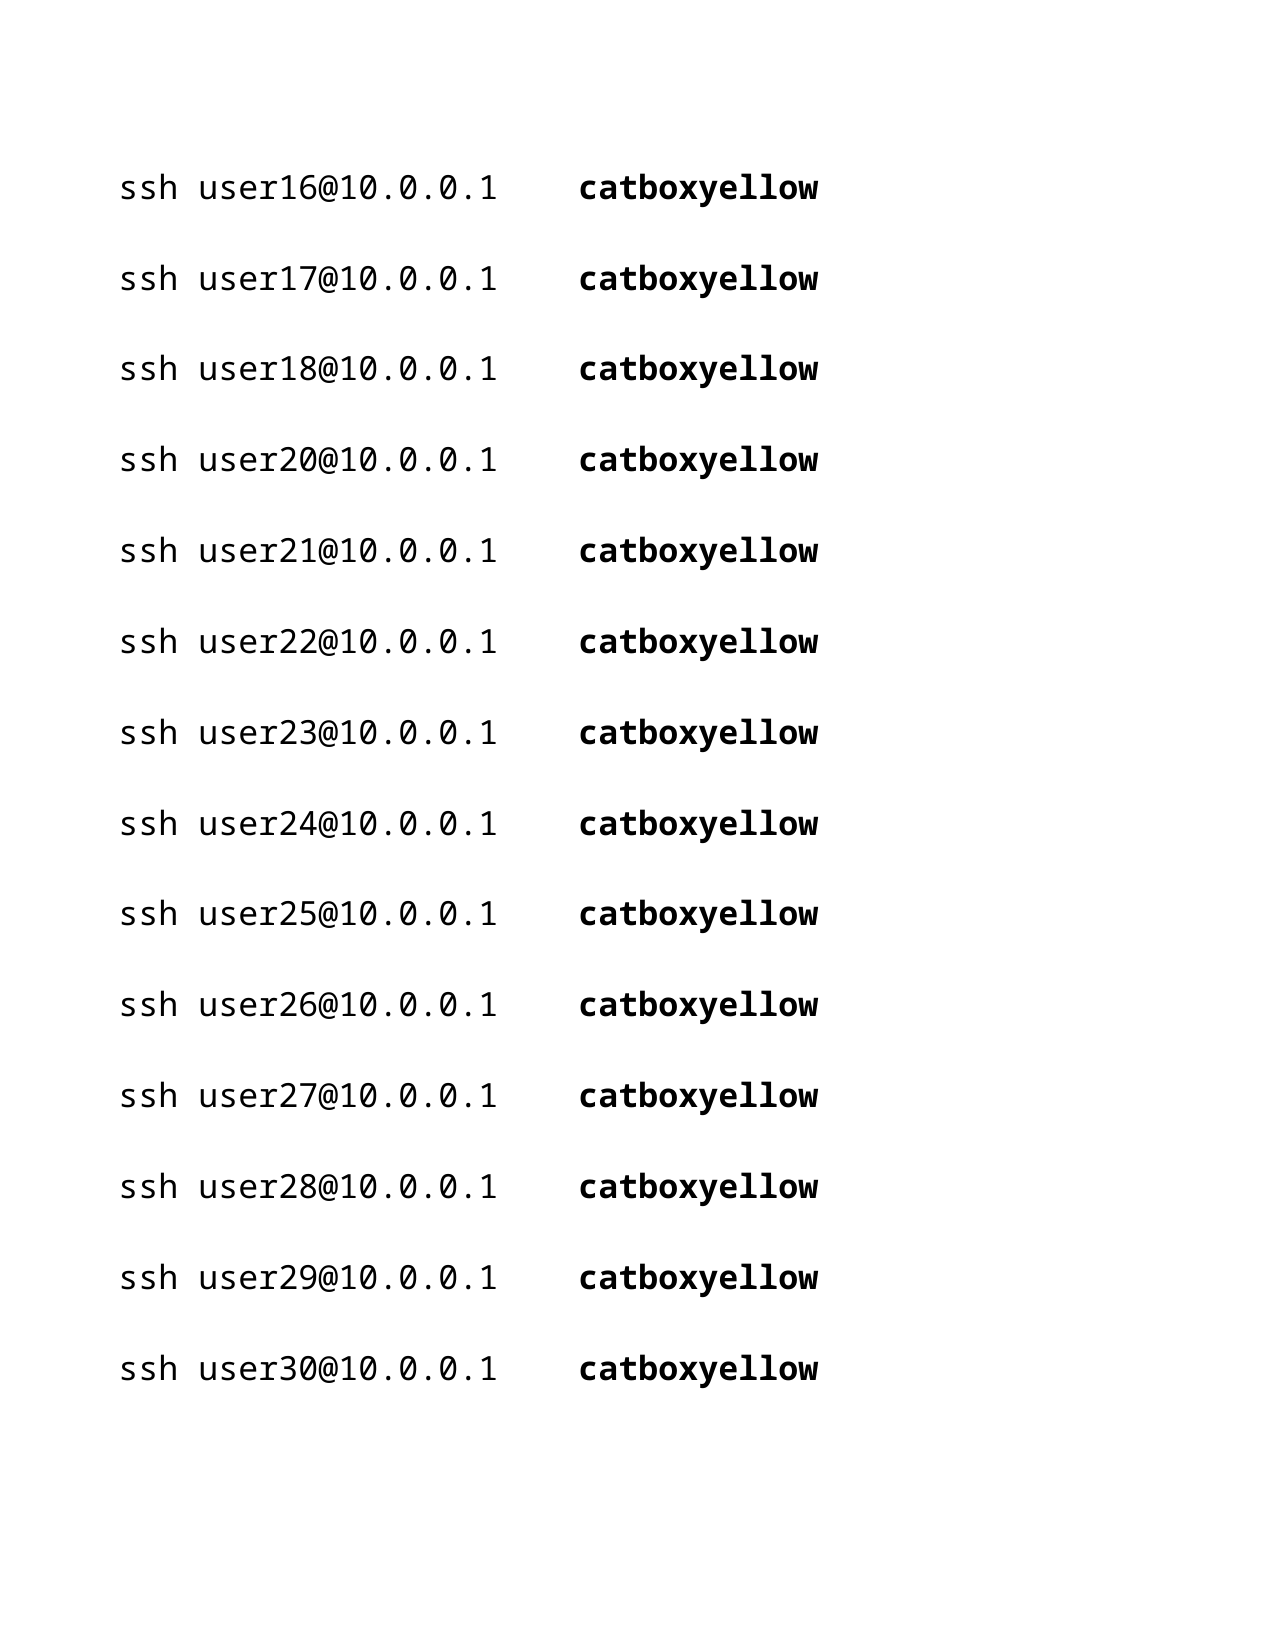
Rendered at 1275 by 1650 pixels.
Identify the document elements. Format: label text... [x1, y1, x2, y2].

text ssh user18@10.0.0.1 catboxyellow [118, 345, 1157, 391]
text ssh user24@10.0.0.1 catboxyellow [118, 799, 1157, 845]
text ssh user16@10.0.0.1 catboxyellow [118, 163, 1157, 209]
text ssh user27@10.0.0.1 catboxyellow [118, 1072, 1157, 1117]
text ssh user25@10.0.0.1 catboxyellow [118, 890, 1157, 936]
text ssh user17@10.0.0.1 catboxyellow [118, 254, 1157, 300]
text ssh user28@10.0.0.1 catboxyellow [118, 1163, 1157, 1208]
text ssh user20@10.0.0.1 catboxyellow [118, 436, 1157, 481]
text ssh user30@10.0.0.1 catboxyellow [118, 1344, 1157, 1390]
text ssh user29@10.0.0.1 catboxyellow [118, 1253, 1157, 1299]
text ssh user23@10.0.0.1 catboxyellow [118, 708, 1157, 754]
text ssh user22@10.0.0.1 catboxyellow [118, 618, 1157, 663]
text ssh user21@10.0.0.1 catboxyellow [118, 527, 1157, 572]
text ssh user26@10.0.0.1 catboxyellow [118, 981, 1157, 1026]
